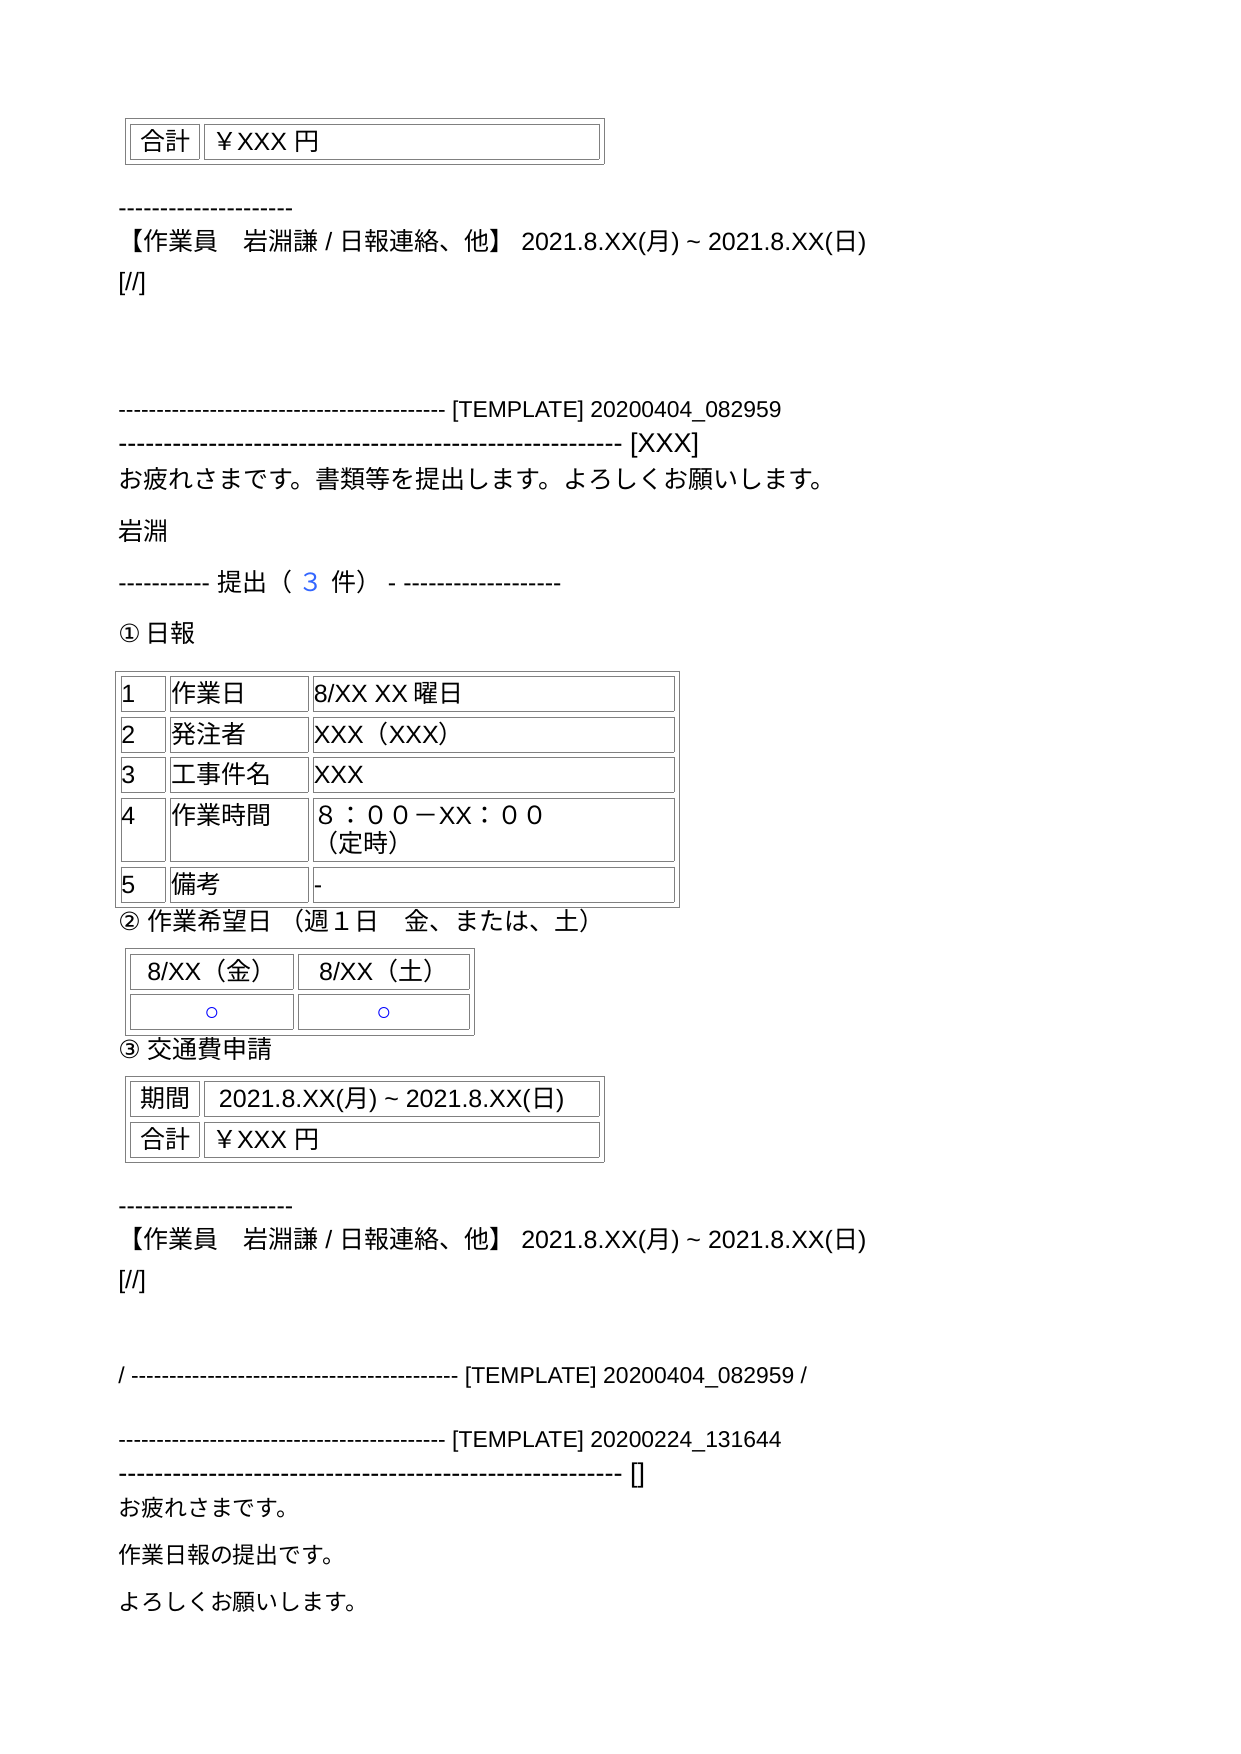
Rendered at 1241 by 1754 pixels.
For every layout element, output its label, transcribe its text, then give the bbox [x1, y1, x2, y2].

table_header 8/XX（土） [296, 949, 471, 989]
text ------------------------------------------- [TEMPLATE] 20200404_082959 [118, 396, 1122, 422]
table_cell 5 [118, 861, 168, 902]
text よろしくお願いします。 [118, 1589, 1122, 1615]
table_cell - [310, 861, 677, 902]
table_cell 発注者 [168, 711, 310, 752]
table_cell 3 [118, 752, 168, 792]
text ----------- 提出（ ３ 件） - ------------------- [118, 568, 1122, 597]
table_cell 4 [118, 792, 168, 861]
table_cell ○ [296, 989, 471, 1029]
text 【作業員 岩淵謙 / 日報連絡、他】 2021.8.XX(月) ~ 2021.8.XX(日) [118, 1225, 1122, 1254]
text 【作業員 岩淵謙 / 日報連絡、他】 2021.8.XX(月) ~ 2021.8.XX(日) [118, 227, 1122, 256]
table_cell 合計 [128, 1116, 202, 1157]
text お疲れさまです。 [118, 1495, 1122, 1521]
table_header 1 [118, 672, 168, 711]
table_cell ８：００－XX：００ （定時） [310, 792, 677, 861]
table_header 期間 [128, 1077, 202, 1116]
table_cell XXX [310, 752, 677, 792]
text ①日報 [118, 619, 1122, 648]
table_header 2021.8.XX(月) ~ 2021.8.XX(日) [202, 1077, 602, 1116]
text -------------------------------------------------------- [] [118, 1457, 1122, 1488]
text ③ 交通費申請 [118, 1034, 1122, 1063]
table_cell 合計 [128, 119, 202, 158]
table_cell 工事件名 [168, 752, 310, 792]
text ------------------------------------------- [TEMPLATE] 20200224_131644 [118, 1426, 1122, 1452]
table_cell ￥XXX 円 [202, 1116, 602, 1157]
table_header 8/XX（金） [128, 949, 296, 989]
table_cell 作業時間 [168, 792, 310, 861]
text お疲れさまです。書類等を提出します。よろしくお願いします。 [118, 465, 1122, 494]
table_cell 2 [118, 711, 168, 752]
table_cell XXX（XXX） [310, 711, 677, 752]
table_cell - [314, 868, 674, 902]
text --------------------- [118, 193, 1122, 221]
text ② 作業希望日 （週１日 金、または、土） [118, 907, 1122, 936]
text --------------------- [118, 1191, 1122, 1219]
table_cell ￥XXX 円 [202, 119, 602, 158]
text -------------------------------------------------------- [XXX] [118, 427, 1122, 459]
text [//] [118, 267, 1122, 296]
text [//] [118, 1265, 1122, 1294]
text / ------------------------------------------- [TEMPLATE] 20200404_082959 / [118, 1362, 1122, 1389]
table_cell ○ [128, 989, 296, 1029]
table_cell 備考 [168, 861, 310, 902]
text 作業日報の提出です。 [118, 1542, 1122, 1568]
table_header 8/XX XX曜日 [310, 672, 677, 711]
text 岩淵 [118, 516, 1122, 545]
table_header 作業日 [168, 672, 310, 711]
